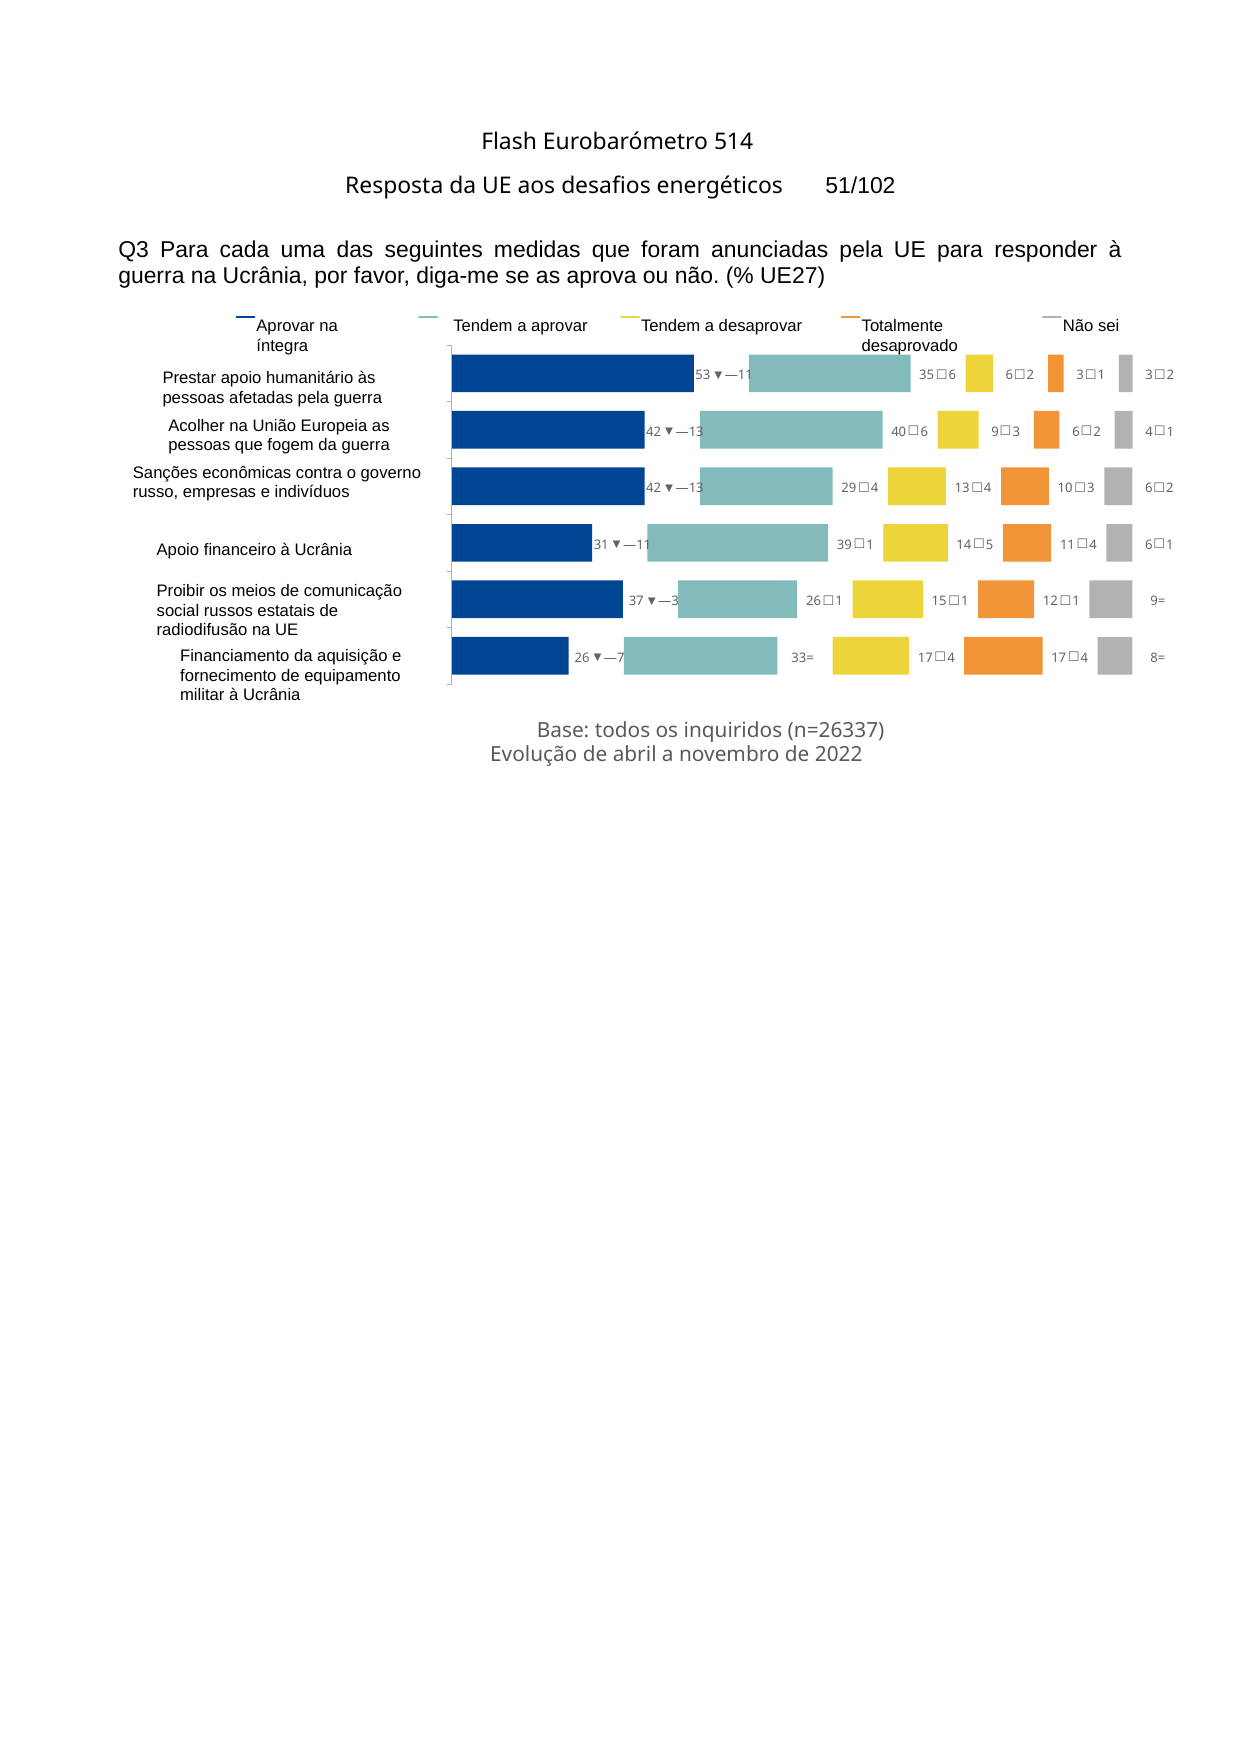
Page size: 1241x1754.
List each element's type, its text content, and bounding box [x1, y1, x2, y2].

text Q3 Para cada uma das seguintes medidas que foram anunciadas pela UE para responder à guerra na Ucrânia, por favor, diga-me se as aprova ou não. (% UE27) [118, 236, 1122, 289]
